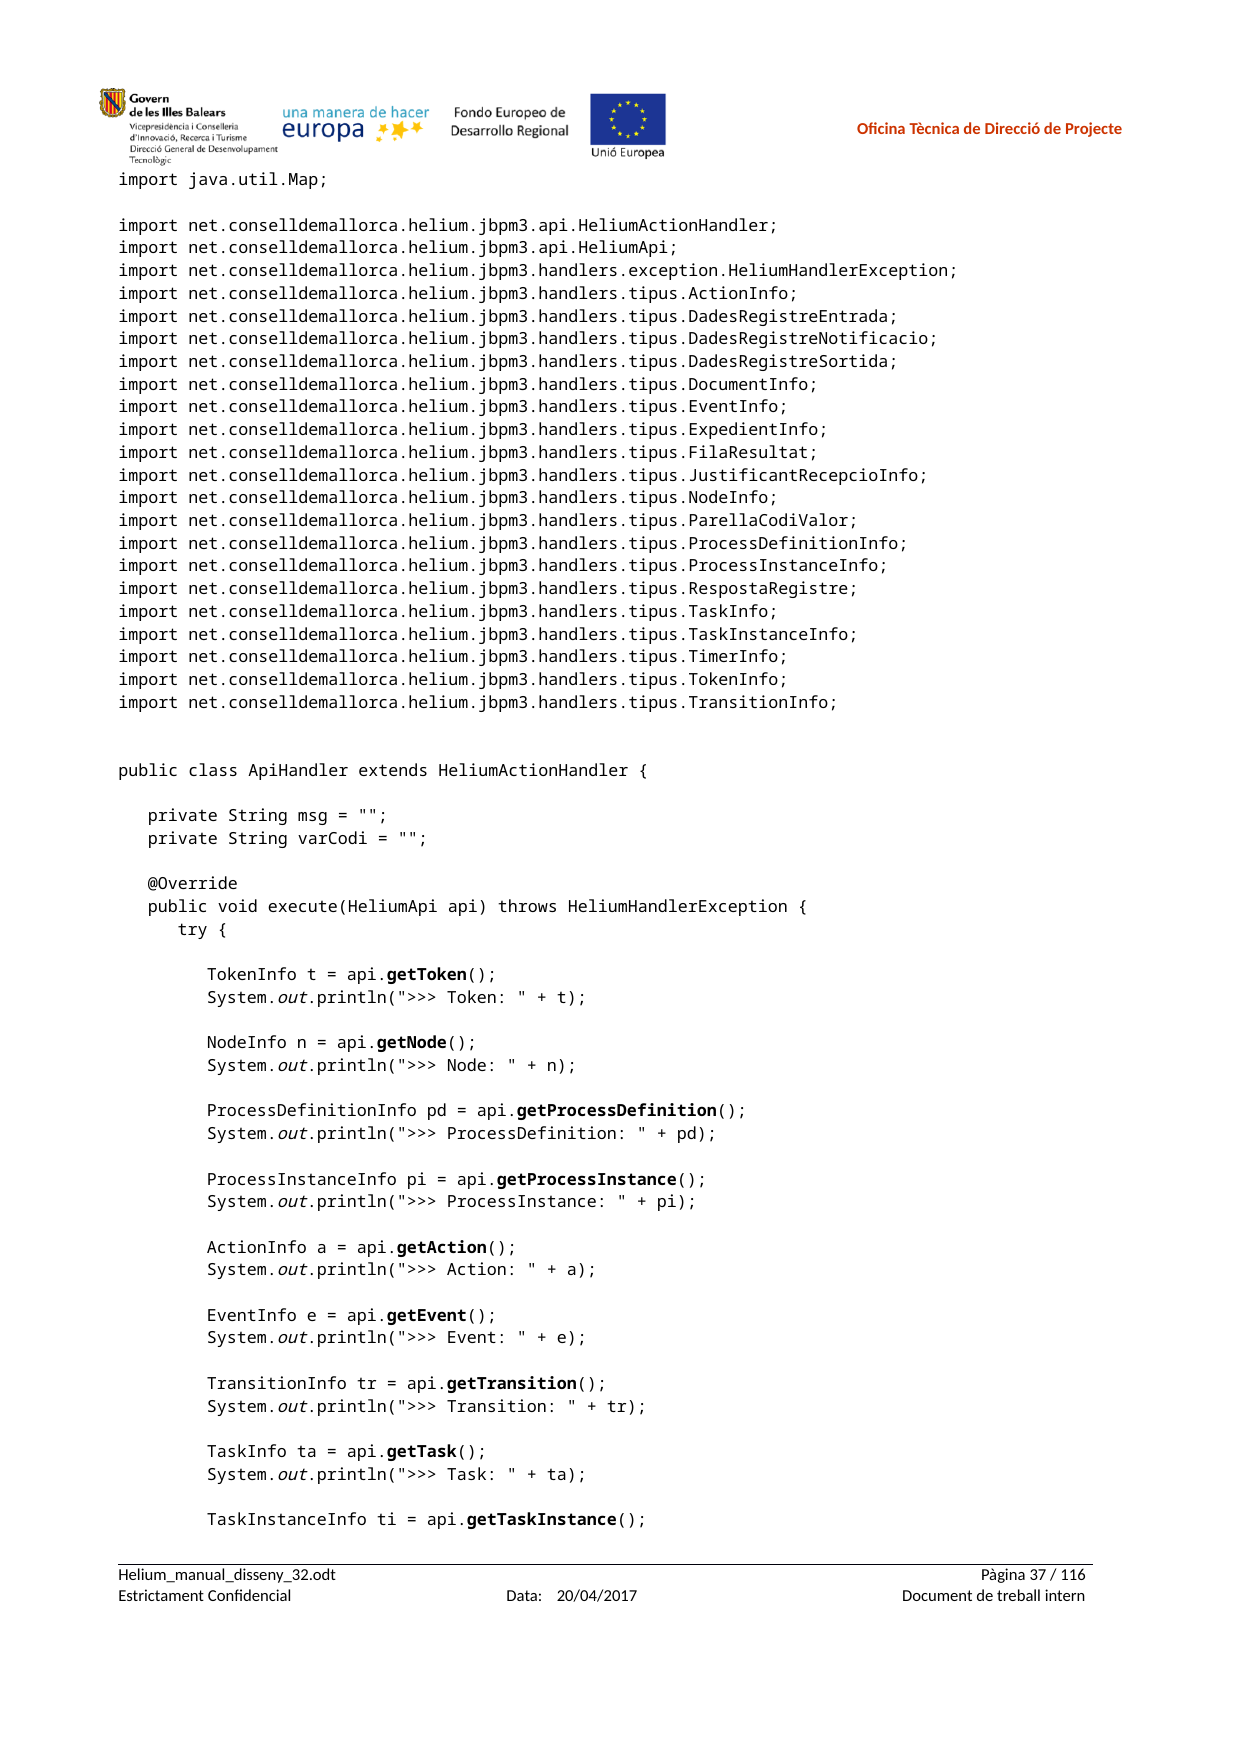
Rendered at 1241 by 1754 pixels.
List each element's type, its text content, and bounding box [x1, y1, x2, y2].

text import net.conselldemallorca.helium.jbpm3.handlers.tipus.TokenInfo; [118, 667, 1122, 690]
text import net.conselldemallorca.helium.jbpm3.handlers.tipus.TaskInstanceInfo; [118, 622, 1122, 645]
text import net.conselldemallorca.helium.jbpm3.handlers.tipus.DadesRegistreSortida; [118, 349, 1122, 372]
text TaskInstanceInfo ti = api.getTaskInstance(); [118, 1508, 1122, 1530]
text System.out.println(">>> ProcessDefinition: " + pd); [118, 1122, 1122, 1144]
text System.out.println(">>> Transition: " + tr); [118, 1394, 1122, 1417]
text @Override [118, 872, 1122, 894]
text import net.conselldemallorca.helium.jbpm3.handlers.tipus.TimerInfo; [118, 645, 1122, 667]
text NodeInfo n = api.getNode(); [118, 1031, 1122, 1053]
text EventInfo e = api.getEvent(); [118, 1303, 1122, 1326]
text System.out.println(">>> Action: " + a); [118, 1258, 1122, 1281]
text TaskInfo ta = api.getTask(); [118, 1439, 1122, 1462]
text System.out.println(">>> Token: " + t); [118, 985, 1122, 1008]
text private String msg = ""; [118, 804, 1122, 826]
text import net.conselldemallorca.helium.jbpm3.handlers.tipus.TransitionInfo; [118, 690, 1122, 713]
text TransitionInfo tr = api.getTransition(); [118, 1371, 1122, 1394]
text import net.conselldemallorca.helium.jbpm3.handlers.tipus.ExpedientInfo; [118, 418, 1122, 440]
picture [99, 87, 668, 166]
text import net.conselldemallorca.helium.jbpm3.api.HeliumApi; [118, 236, 1122, 259]
text ProcessInstanceInfo pi = api.getProcessInstance(); [118, 1167, 1122, 1190]
text import net.conselldemallorca.helium.jbpm3.handlers.tipus.NodeInfo; [118, 486, 1122, 508]
text import net.conselldemallorca.helium.jbpm3.api.HeliumActionHandler; [118, 213, 1122, 236]
text import net.conselldemallorca.helium.jbpm3.handlers.tipus.TaskInfo; [118, 599, 1122, 622]
text public void execute(HeliumApi api) throws HeliumHandlerException { [118, 894, 1122, 917]
text System.out.println(">>> Event: " + e); [118, 1326, 1122, 1349]
text import net.conselldemallorca.helium.jbpm3.handlers.tipus.FilaResultat; [118, 440, 1122, 463]
text import net.conselldemallorca.helium.jbpm3.handlers.tipus.DocumentInfo; [118, 372, 1122, 395]
text import java.util.Map; [118, 168, 1122, 191]
text public class ApiHandler extends HeliumActionHandler { [118, 758, 1122, 781]
text ActionInfo a = api.getAction(); [118, 1235, 1122, 1258]
text import net.conselldemallorca.helium.jbpm3.handlers.tipus.DadesRegistreEntrada; [118, 304, 1122, 327]
text System.out.println(">>> Task: " + ta); [118, 1462, 1122, 1485]
text TokenInfo t = api.getToken(); [118, 963, 1122, 985]
text import net.conselldemallorca.helium.jbpm3.handlers.tipus.ProcessInstanceInfo; [118, 554, 1122, 577]
text import net.conselldemallorca.helium.jbpm3.handlers.tipus.RespostaRegistre; [118, 577, 1122, 599]
text System.out.println(">>> ProcessInstance: " + pi); [118, 1190, 1122, 1212]
text try { [118, 917, 1122, 940]
text import net.conselldemallorca.helium.jbpm3.handlers.tipus.EventInfo; [118, 395, 1122, 418]
text private String varCodi = ""; [118, 826, 1122, 849]
text import net.conselldemallorca.helium.jbpm3.handlers.tipus.JustificantRecepcioInfo; [118, 463, 1122, 486]
text import net.conselldemallorca.helium.jbpm3.handlers.exception.HeliumHandlerException; [118, 259, 1122, 281]
text import net.conselldemallorca.helium.jbpm3.handlers.tipus.DadesRegistreNotificacio; [118, 327, 1122, 349]
text System.out.println(">>> Node: " + n); [118, 1053, 1122, 1076]
text import net.conselldemallorca.helium.jbpm3.handlers.tipus.ActionInfo; [118, 281, 1122, 304]
text import net.conselldemallorca.helium.jbpm3.handlers.tipus.ProcessDefinitionInfo; [118, 531, 1122, 554]
text import net.conselldemallorca.helium.jbpm3.handlers.tipus.ParellaCodiValor; [118, 508, 1122, 531]
text ProcessDefinitionInfo pd = api.getProcessDefinition(); [118, 1099, 1122, 1122]
